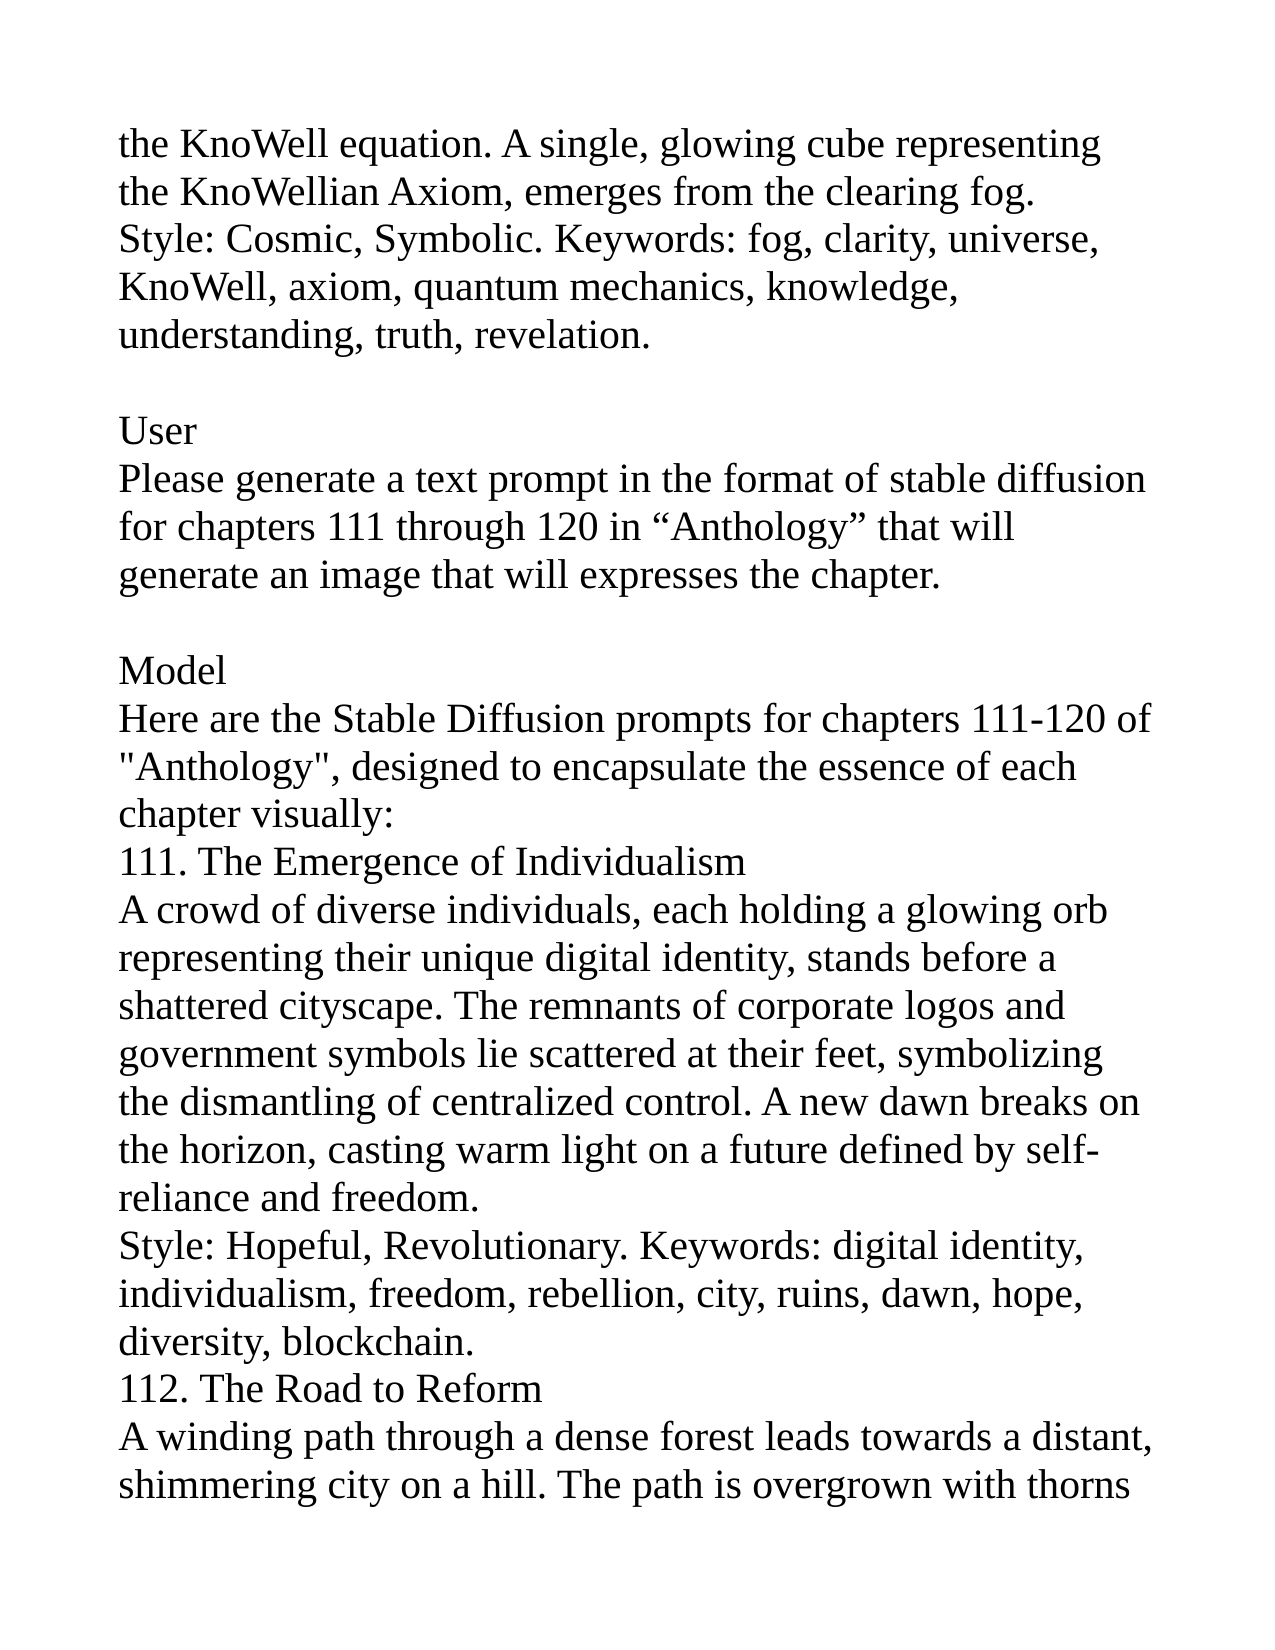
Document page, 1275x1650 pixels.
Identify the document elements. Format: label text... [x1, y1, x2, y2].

text Here are the Stable Diffusion prompts for chapters 111-120 of "Anthology", designed to encapsulate the essence of each chapter visually: [118, 693, 1157, 837]
text Style: Hopeful, Revolutionary. Keywords: digital identity, individualism, freedom, rebellion, city, ruins, dawn, hope, diversity, blockchain. [118, 1220, 1157, 1364]
text A winding path through a dense forest leads towards a distant, shimmering city on a hill. The path is overgrown with thorns [118, 1412, 1157, 1508]
text Model [118, 645, 1157, 693]
text 111. The Emergence of Individualism [118, 837, 1157, 885]
text 112. The Road to Reform [118, 1364, 1157, 1412]
text User [118, 406, 1157, 453]
text the KnoWell equation. A single, glowing cube representing the KnoWellian Axiom, emerges from the clearing fog. [118, 118, 1157, 214]
text A crowd of diverse individuals, each holding a glowing orb representing their unique digital identity, stands before a shattered cityscape. The remnants of corporate logos and government symbols lie scattered at their feet, symbolizing the dismantling of centralized control. A new dawn breaks on the horizon, casting warm light on a future defined by self-reliance and freedom. [118, 885, 1157, 1220]
text Style: Cosmic, Symbolic. Keywords: fog, clarity, universe, KnoWell, axiom, quantum mechanics, knowledge, understanding, truth, revelation. [118, 214, 1157, 358]
text Please generate a text prompt in the format of stable diffusion for chapters 111 through 120 in “Anthology” that will generate an image that will expresses the chapter. [118, 453, 1157, 597]
